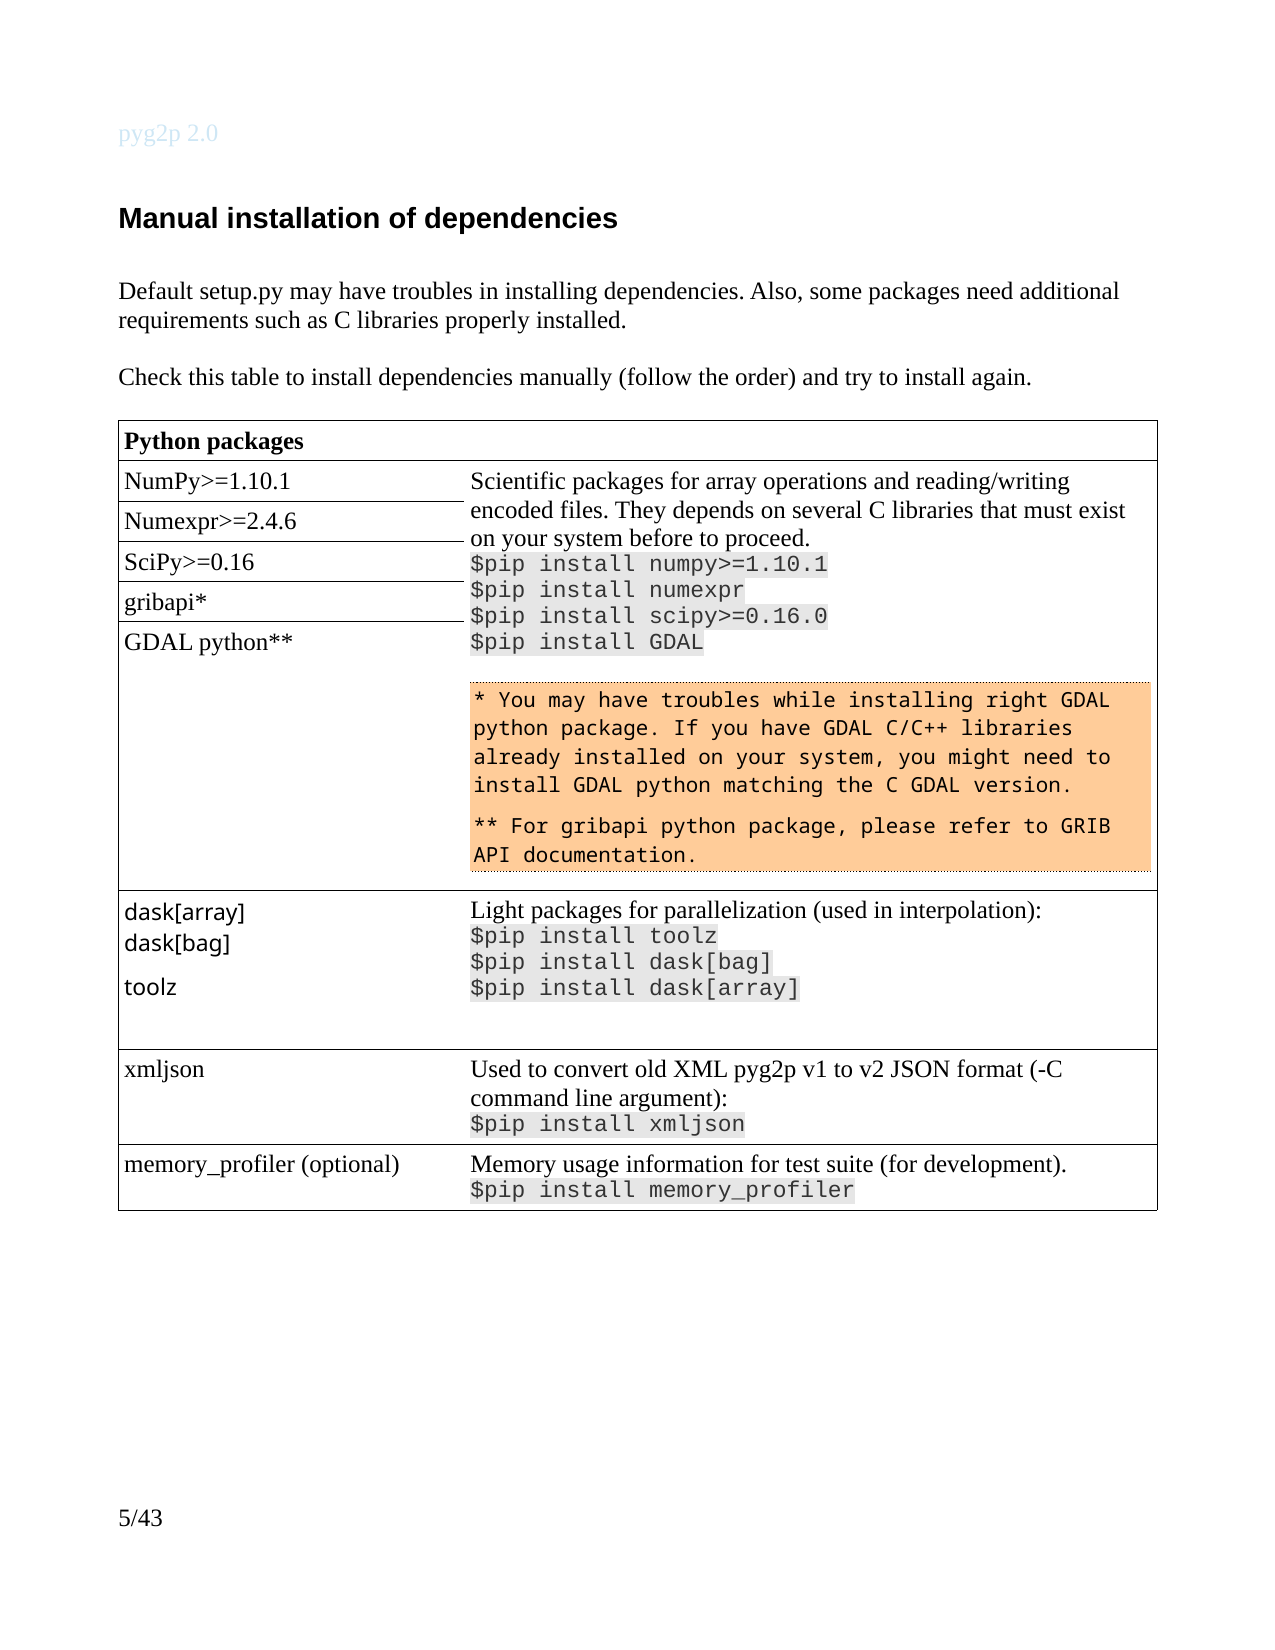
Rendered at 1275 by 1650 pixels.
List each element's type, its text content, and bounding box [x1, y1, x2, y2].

table_header Python packages [119, 421, 1157, 460]
table_cell memory_profiler (optional) [119, 1145, 464, 1210]
table_cell Scientific packages for array operations and reading/writing encoded files. They depends on several C libraries that must exist on your system before to proceed. $pip install numpy>=1.10.1 $pip install numexpr $pip install scipy>=0.16.0 $pip install GDAL * You may have troubles while installing right GDAL python package. If you have GDAL C/C++ libraries already installed on your system, you might need to install GDAL python matching the C GDAL version. ** For gribapi python package, please refer to GRIB API documentation. [464, 461, 1157, 889]
table_cell Numexpr>=2.4.6 [119, 502, 464, 541]
table_cell xmljson [119, 1050, 464, 1144]
table_cell Memory usage information for test suite (for development). $pip install memory_profiler [464, 1145, 1157, 1210]
text Default setup.py may have troubles in installing dependencies. Also, some packages need additional requirements such as C libraries properly installed. [118, 276, 1157, 334]
table_cell GDAL python** [119, 622, 464, 889]
table_cell gribapi* [119, 582, 464, 621]
table_cell Light packages for parallelization (used in interpolation): $pip install toolz $pip install dask[bag] $pip install dask[array] [464, 891, 1157, 1049]
table_cell Used to convert old XML pyg2p v1 to v2 JSON format (-C command line argument): $pip install xmljson [464, 1050, 1157, 1144]
subtitle Manual installation of dependencies [118, 201, 1157, 235]
table_cell dask[array] dask[bag] toolz [119, 891, 464, 1049]
table_cell NumPy>=1.10.1 [119, 461, 464, 501]
table_cell SciPy>=0.16 [119, 542, 464, 581]
text Check this table to install dependencies manually (follow the order) and try to install again. [118, 362, 1157, 391]
